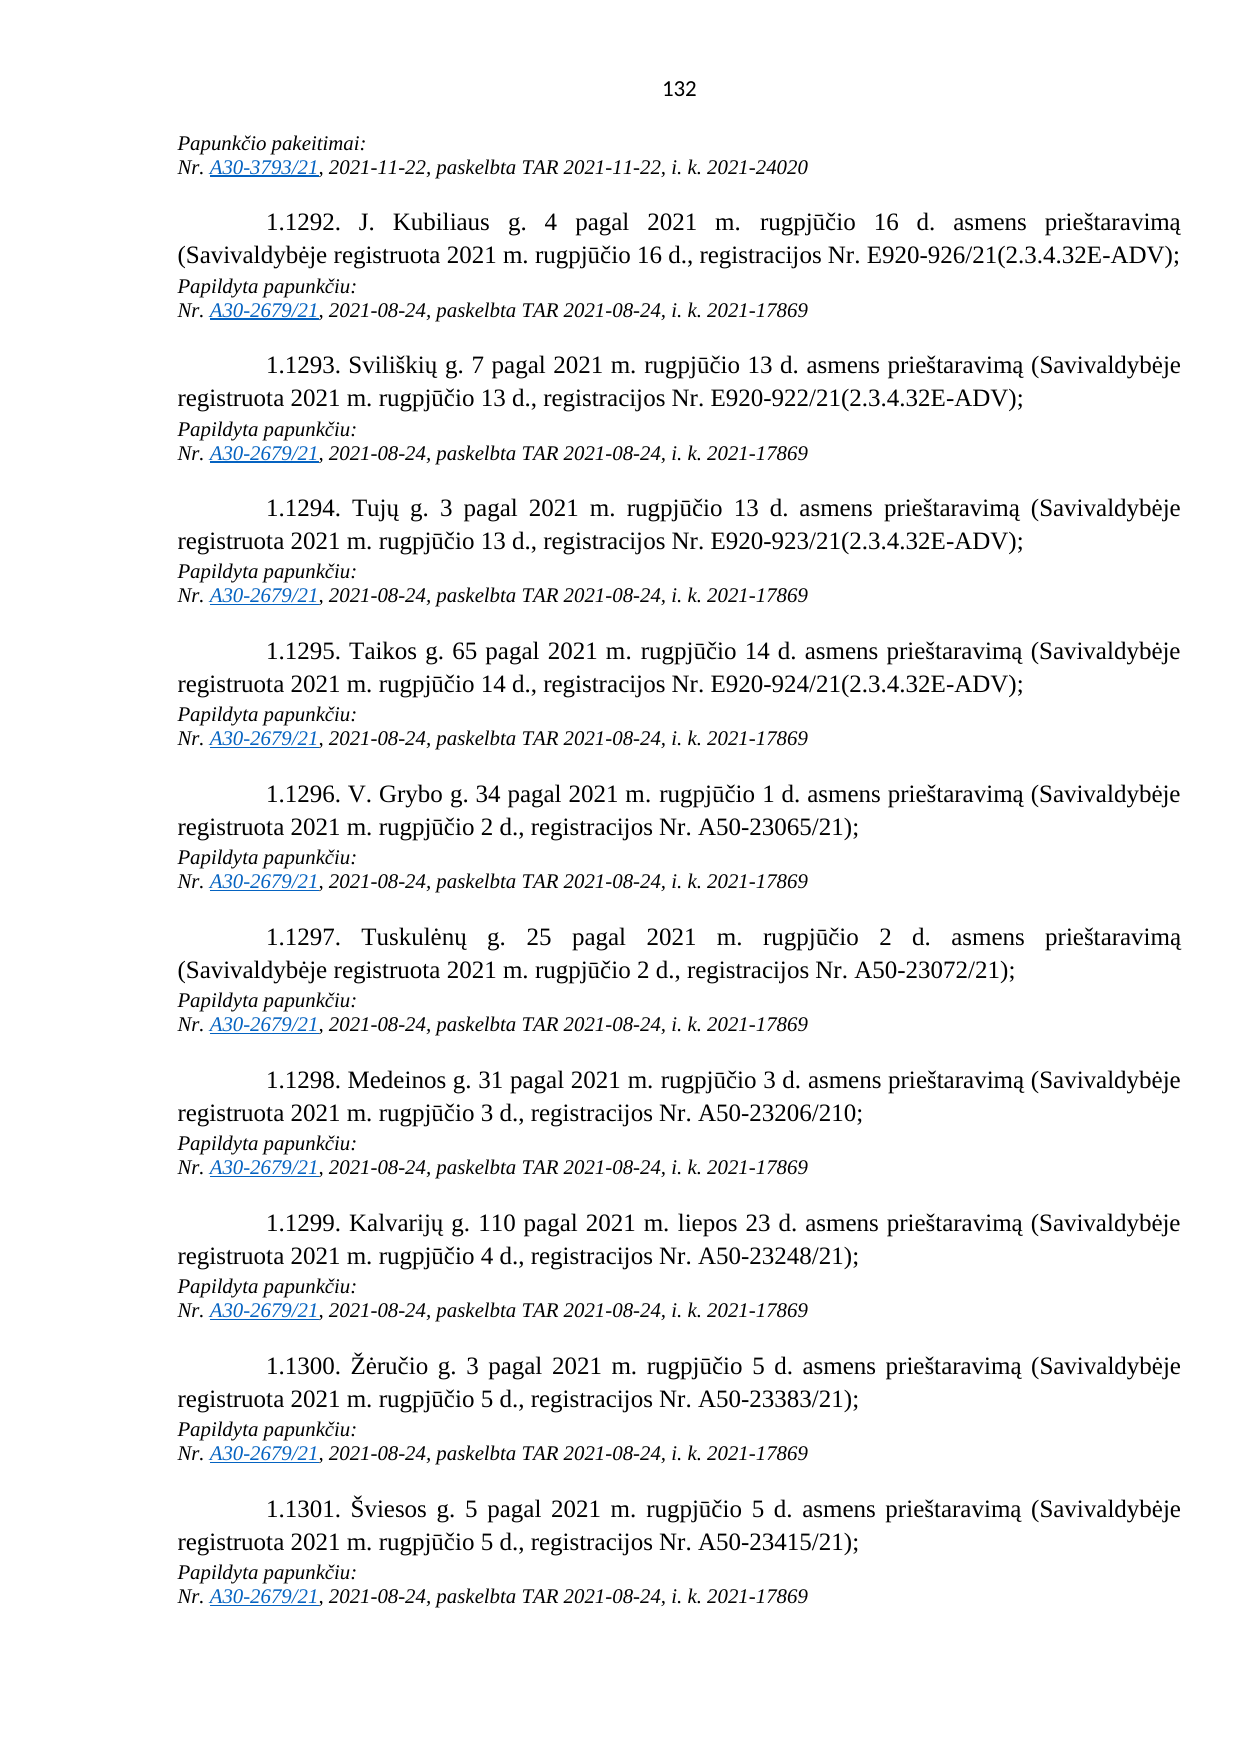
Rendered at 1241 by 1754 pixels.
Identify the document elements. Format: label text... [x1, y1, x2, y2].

text Nr. A30-2679/21, 2021-08-24, paskelbta TAR 2021-08-24, i. k. 2021-17869 [177, 1012, 1181, 1036]
text Papildyta papunkčiu: [177, 416, 1181, 441]
text Nr. A30-2679/21, 2021-08-24, paskelbta TAR 2021-08-24, i. k. 2021-17869 [177, 441, 1181, 464]
text 1.1296. V. Grybo g. 34 pagal 2021 m. rugpjūčio 1 d. asmens prieštaravimą (Savivaldybėje registruota 2021 m. rugpjūčio 2 d., registracijos Nr. A50-23065/21); [177, 779, 1181, 841]
text Nr. A30-2679/21, 2021-08-24, paskelbta TAR 2021-08-24, i. k. 2021-17869 [177, 1584, 1181, 1608]
text Nr. A30-2679/21, 2021-08-24, paskelbta TAR 2021-08-24, i. k. 2021-17869 [177, 583, 1181, 607]
text 1.1299. Kalvarijų g. 110 pagal 2021 m. liepos 23 d. asmens prieštaravimą (Savivaldybėje registruota 2021 m. rugpjūčio 4 d., registracijos Nr. A50-23248/21); [177, 1208, 1181, 1270]
text Papildyta papunkčiu: [177, 1274, 1181, 1298]
text Nr. A30-2679/21, 2021-08-24, paskelbta TAR 2021-08-24, i. k. 2021-17869 [177, 726, 1181, 750]
text Papildyta papunkčiu: [177, 702, 1181, 726]
text Papunkčio pakeitimai: [177, 131, 1181, 155]
text Papildyta papunkčiu: [177, 988, 1181, 1012]
text 1.1298. Medeinos g. 31 pagal 2021 m. rugpjūčio 3 d. asmens prieštaravimą (Savivaldybėje registruota 2021 m. rugpjūčio 3 d., registracijos Nr. A50-23206/210; [177, 1065, 1181, 1127]
text Nr. A30-2679/21, 2021-08-24, paskelbta TAR 2021-08-24, i. k. 2021-17869 [177, 869, 1181, 893]
text 1.1297. Tuskulėnų g. 25 pagal 2021 m. rugpjūčio 2 d. asmens prieštaravimą (Savivaldybėje registruota 2021 m. rugpjūčio 2 d., registracijos Nr. A50-23072/21); [177, 922, 1181, 984]
text Nr. A30-2679/21, 2021-08-24, paskelbta TAR 2021-08-24, i. k. 2021-17869 [177, 1155, 1181, 1179]
text 1.1295. Taikos g. 65 pagal 2021 m. rugpjūčio 14 d. asmens prieštaravimą (Savivaldybėje registruota 2021 m. rugpjūčio 14 d., registracijos Nr. E920-924/21(2.3.4.32E-ADV); [177, 636, 1181, 698]
text Papildyta papunkčiu: [177, 1131, 1181, 1155]
text 1.1292. J. Kubiliaus g. 4 pagal 2021 m. rugpjūčio 16 d. asmens prieštaravimą (Savivaldybėje registruota 2021 m. rugpjūčio 16 d., registracijos Nr. E920-926/21(2.3.4.32E-ADV); [177, 207, 1181, 269]
text Nr. A30-2679/21, 2021-08-24, paskelbta TAR 2021-08-24, i. k. 2021-17869 [177, 1298, 1181, 1322]
text Nr. A30-2679/21, 2021-08-24, paskelbta TAR 2021-08-24, i. k. 2021-17869 [177, 1441, 1181, 1465]
text 1.1300. Žėručio g. 3 pagal 2021 m. rugpjūčio 5 d. asmens prieštaravimą (Savivaldybėje registruota 2021 m. rugpjūčio 5 d., registracijos Nr. A50-23383/21); [177, 1351, 1181, 1413]
text Nr. A30-3793/21, 2021-11-22, paskelbta TAR 2021-11-22, i. k. 2021-24020 [177, 155, 1181, 179]
text 1.1301. Šviesos g. 5 pagal 2021 m. rugpjūčio 5 d. asmens prieštaravimą (Savivaldybėje registruota 2021 m. rugpjūčio 5 d., registracijos Nr. A50-23415/21); [177, 1494, 1181, 1556]
text Papildyta papunkčiu: [177, 1560, 1181, 1584]
text Papildyta papunkčiu: [177, 273, 1181, 298]
text Nr. A30-2679/21, 2021-08-24, paskelbta TAR 2021-08-24, i. k. 2021-17869 [177, 298, 1181, 322]
text 1.1294. Tujų g. 3 pagal 2021 m. rugpjūčio 13 d. asmens prieštaravimą (Savivaldybėje registruota 2021 m. rugpjūčio 13 d., registracijos Nr. E920-923/21(2.3.4.32E-ADV); [177, 493, 1181, 555]
text Papildyta papunkčiu: [177, 845, 1181, 869]
text 1.1293. Sviliškių g. 7 pagal 2021 m. rugpjūčio 13 d. asmens prieštaravimą (Savivaldybėje registruota 2021 m. rugpjūčio 13 d., registracijos Nr. E920-922/21(2.3.4.32E-ADV); [177, 350, 1181, 412]
text Papildyta papunkčiu: [177, 1417, 1181, 1441]
text Papildyta papunkčiu: [177, 559, 1181, 583]
